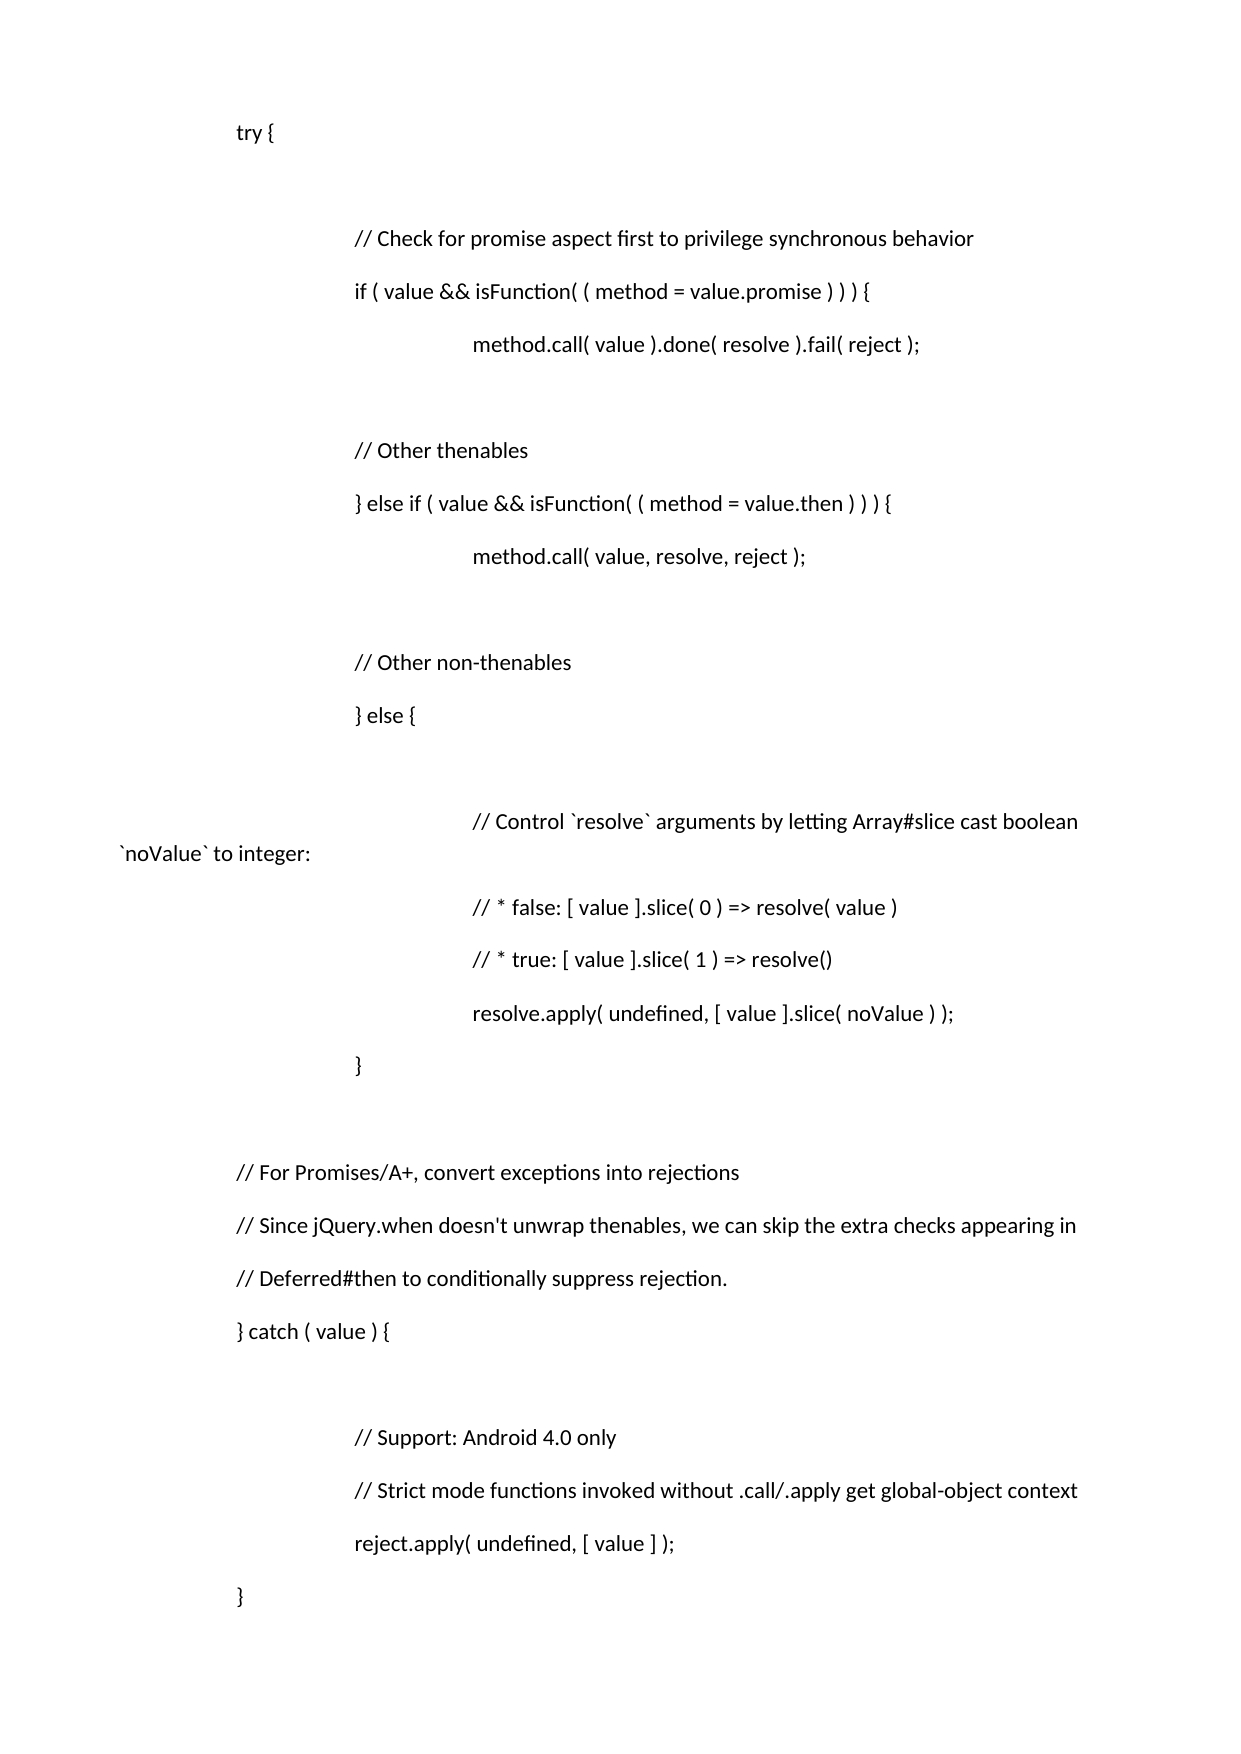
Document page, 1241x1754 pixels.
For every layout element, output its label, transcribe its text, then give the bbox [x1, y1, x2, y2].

text // Control `resolve` arguments by letting Array#slice cast boolean `noValue` to integer: [118, 807, 1122, 868]
text } else if ( value && isFunction( ( method = value.then ) ) ) { [118, 489, 1122, 517]
text resolve.apply( undefined, [ value ].slice( noValue ) ); [118, 999, 1122, 1027]
text try { [118, 118, 1122, 146]
text // Check for promise aspect first to privilege synchronous behavior [118, 224, 1122, 252]
text // Strict mode functions invoked without .call/.apply get global-object context [118, 1476, 1122, 1504]
text } else { [118, 701, 1122, 729]
text // Deferred#then to conditionally suppress rejection. [118, 1264, 1122, 1292]
text method.call( value, resolve, reject ); [118, 542, 1122, 570]
text // * false: [ value ].slice( 0 ) => resolve( value ) [118, 893, 1122, 921]
text } [118, 1052, 1122, 1080]
text // * true: [ value ].slice( 1 ) => resolve() [118, 946, 1122, 974]
text // Since jQuery.when doesn't unwrap thenables, we can skip the extra checks appearing in [118, 1211, 1122, 1239]
text // Support: Android 4.0 only [118, 1423, 1122, 1451]
text method.call( value ).done( resolve ).fail( reject ); [118, 330, 1122, 358]
text if ( value && isFunction( ( method = value.promise ) ) ) { [118, 277, 1122, 305]
text // For Promises/A+, convert exceptions into rejections [118, 1158, 1122, 1186]
text } [118, 1582, 1122, 1610]
text } catch ( value ) { [118, 1317, 1122, 1345]
text reject.apply( undefined, [ value ] ); [118, 1529, 1122, 1557]
text // Other thenables [118, 436, 1122, 464]
text // Other non-thenables [118, 648, 1122, 676]
